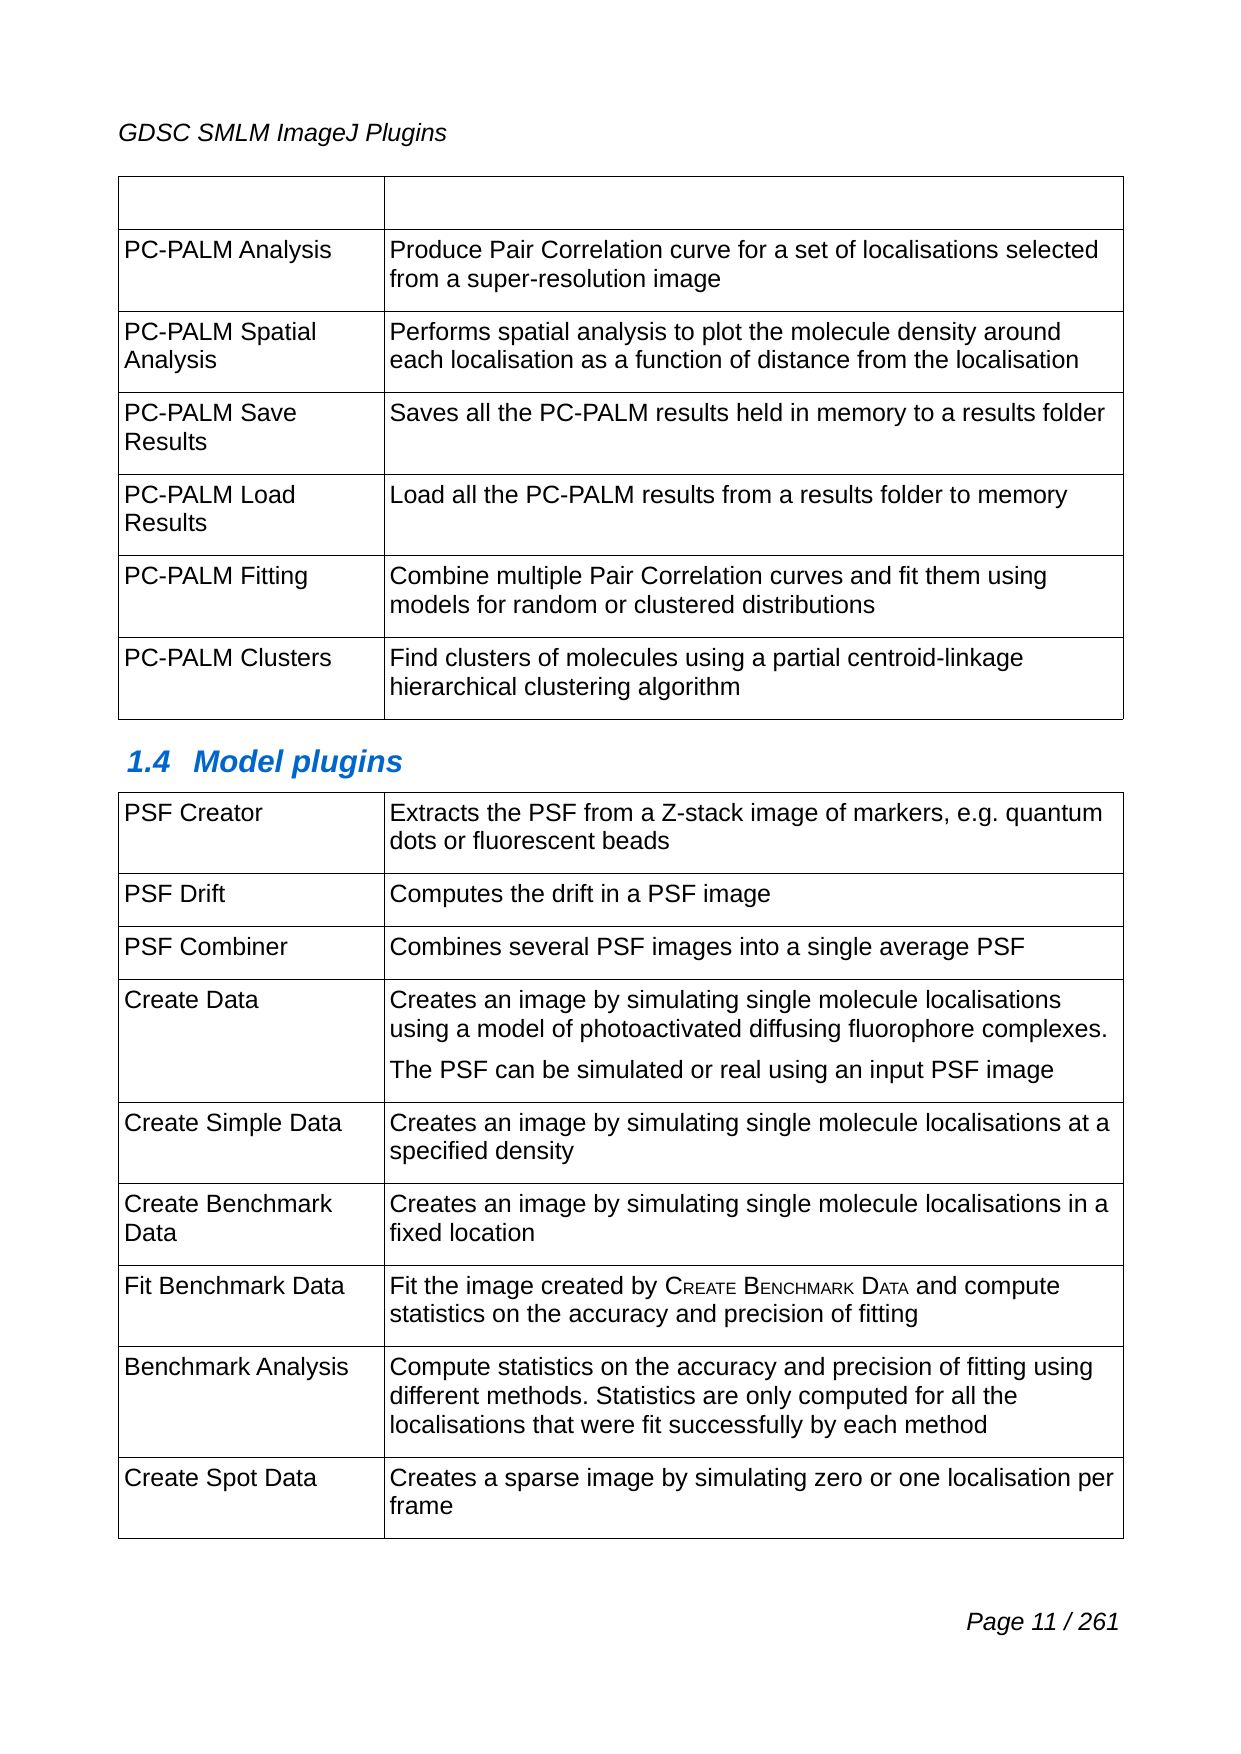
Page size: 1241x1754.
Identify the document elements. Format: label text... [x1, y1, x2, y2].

table_cell PC-PALM Load Results [119, 475, 384, 555]
table_cell Creates a sparse image by simulating zero or one localisation per frame [385, 1458, 1123, 1538]
table_cell PC-PALM Save Results [119, 393, 384, 474]
table_cell Find clusters of molecules using a partial centroid-linkage hierarchical clustering algorithm [385, 638, 1123, 718]
table_cell Computes the drift in a PSF image [385, 874, 1123, 926]
table_cell Produce Pair Correlation curve for a set of localisations selected from a super-resolution image [385, 230, 1123, 311]
table_cell Performs spatial analysis to plot the molecule density around each localisation as a function of distance from the localisation [385, 312, 1123, 392]
table_cell PC-PALM Spatial Analysis [119, 312, 384, 392]
table_cell Creates an image by simulating single molecule localisations in a fixed location [385, 1184, 1123, 1265]
table_cell Creates an image by simulating single molecule localisations at a specified density [385, 1103, 1123, 1183]
table_cell Fit the image created by Create Benchmark Data and compute statistics on the accuracy and precision of fitting [385, 1266, 1123, 1346]
table_cell Create Data [119, 980, 384, 1102]
table_cell Creates an image by simulating single molecule localisations using a model of photoactivated diffusing fluorophore complexes. The PSF can be simulated or real using an input PSF image [385, 980, 1123, 1102]
table_cell Compute statistics on the accuracy and precision of fitting using different methods. Statistics are only computed for all the localisations that were fit successfully by each method [385, 1347, 1123, 1457]
table_cell PSF Combiner [119, 927, 384, 979]
table_cell Create Simple Data [119, 1103, 384, 1183]
table_cell Create Spot Data [119, 1458, 384, 1538]
table_cell PC-PALM Analysis [119, 230, 384, 311]
table_header Extracts the PSF from a Z-stack image of markers, e.g. quantum dots or fluorescent beads [385, 793, 1123, 873]
subtitle Model plugins [118, 743, 1122, 779]
table_cell Create Benchmark Data [119, 1184, 384, 1265]
table_cell PC-PALM Fitting [119, 556, 384, 637]
table_cell [119, 177, 384, 229]
table_cell Fit Benchmark Data [119, 1266, 384, 1346]
table_cell Load all the PC-PALM results from a results folder to memory [385, 475, 1123, 555]
table_cell [385, 177, 1123, 229]
table_header PSF Creator [119, 793, 384, 873]
table_cell PSF Drift [119, 874, 384, 926]
table_cell Combines several PSF images into a single average PSF [385, 927, 1123, 979]
table_cell Saves all the PC-PALM results held in memory to a results folder [385, 393, 1123, 474]
table_cell Benchmark Analysis [119, 1347, 384, 1457]
table_cell Combine multiple Pair Correlation curves and fit them using models for random or clustered distributions [385, 556, 1123, 637]
table_cell PC-PALM Clusters [119, 638, 384, 718]
